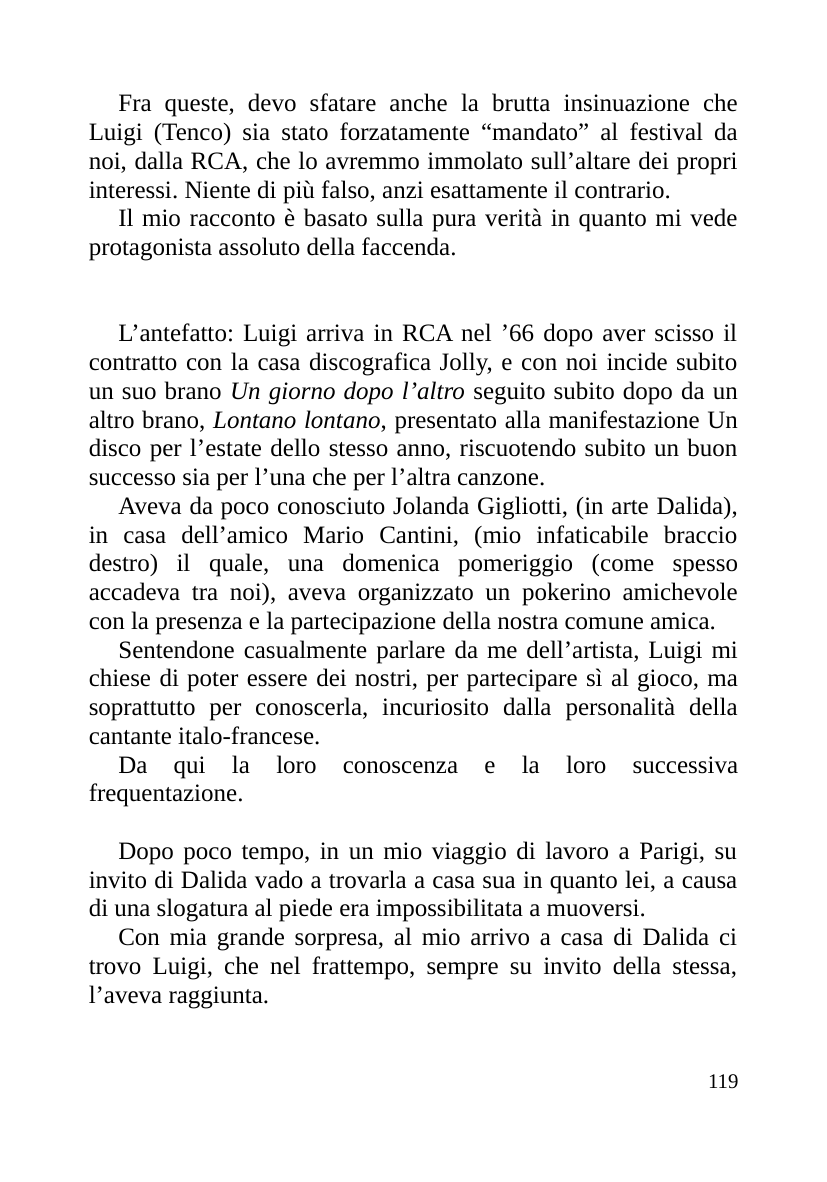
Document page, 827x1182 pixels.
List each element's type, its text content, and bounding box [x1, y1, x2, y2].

text Aveva da poco conosciuto Jolanda Gigliotti, (in arte Dalida), in casa dell’amico Mario Cantini, (mio infaticabile braccio destro) il quale, una domenica pomeriggio (come spesso accadeva tra noi), aveva organizzato un pokerino amichevole con la presenza e la partecipazione della nostra comune amica. [88, 491, 738, 635]
text Sentendone casualmente parlare da me dell’artista, Luigi mi chiese di poter essere dei nostri, per partecipare sì al gioco, ma soprattutto per conoscerla, incuriosito dalla personalità della cantante italo-francese. [88, 635, 738, 750]
text Da qui la loro conoscenza e la loro successiva frequentazione. [88, 750, 738, 807]
text L’antefatto: Luigi arriva in RCA nel ’66 dopo aver scisso il contratto con la casa discografica Jolly, e con noi incide subito un suo brano Un giorno dopo l’altro seguito subito dopo da un altro brano, Lontano lontano, presentato alla manifestazione Un disco per l’estate dello stesso anno, riscuotendo subito un buon successo sia per l’una che per l’altra canzone. [88, 318, 738, 491]
text Il mio racconto è basato sulla pura verità in quanto mi vede protagonista assoluto della faccenda. [88, 203, 738, 261]
text Dopo poco tempo, in un mio viaggio di lavoro a Parigi, su invito di Dalida vado a trovarla a casa sua in quanto lei, a causa di una slogatura al piede era impossibilitata a muoversi. [88, 836, 738, 922]
text Con mia grande sorpresa, al mio arrivo a casa di Dalida ci trovo Luigi, che nel frattempo, sempre su invito della stessa, l’aveva raggiunta. [88, 922, 738, 1008]
text Fra queste, devo sfatare anche la brutta insinuazione che Luigi (Tenco) sia stato forzatamente “mandato” al festival da noi, dalla RCA, che lo avremmo immolato sull’altare dei propri interessi. Niente di più falso, anzi esattamente il contrario. [88, 88, 738, 203]
